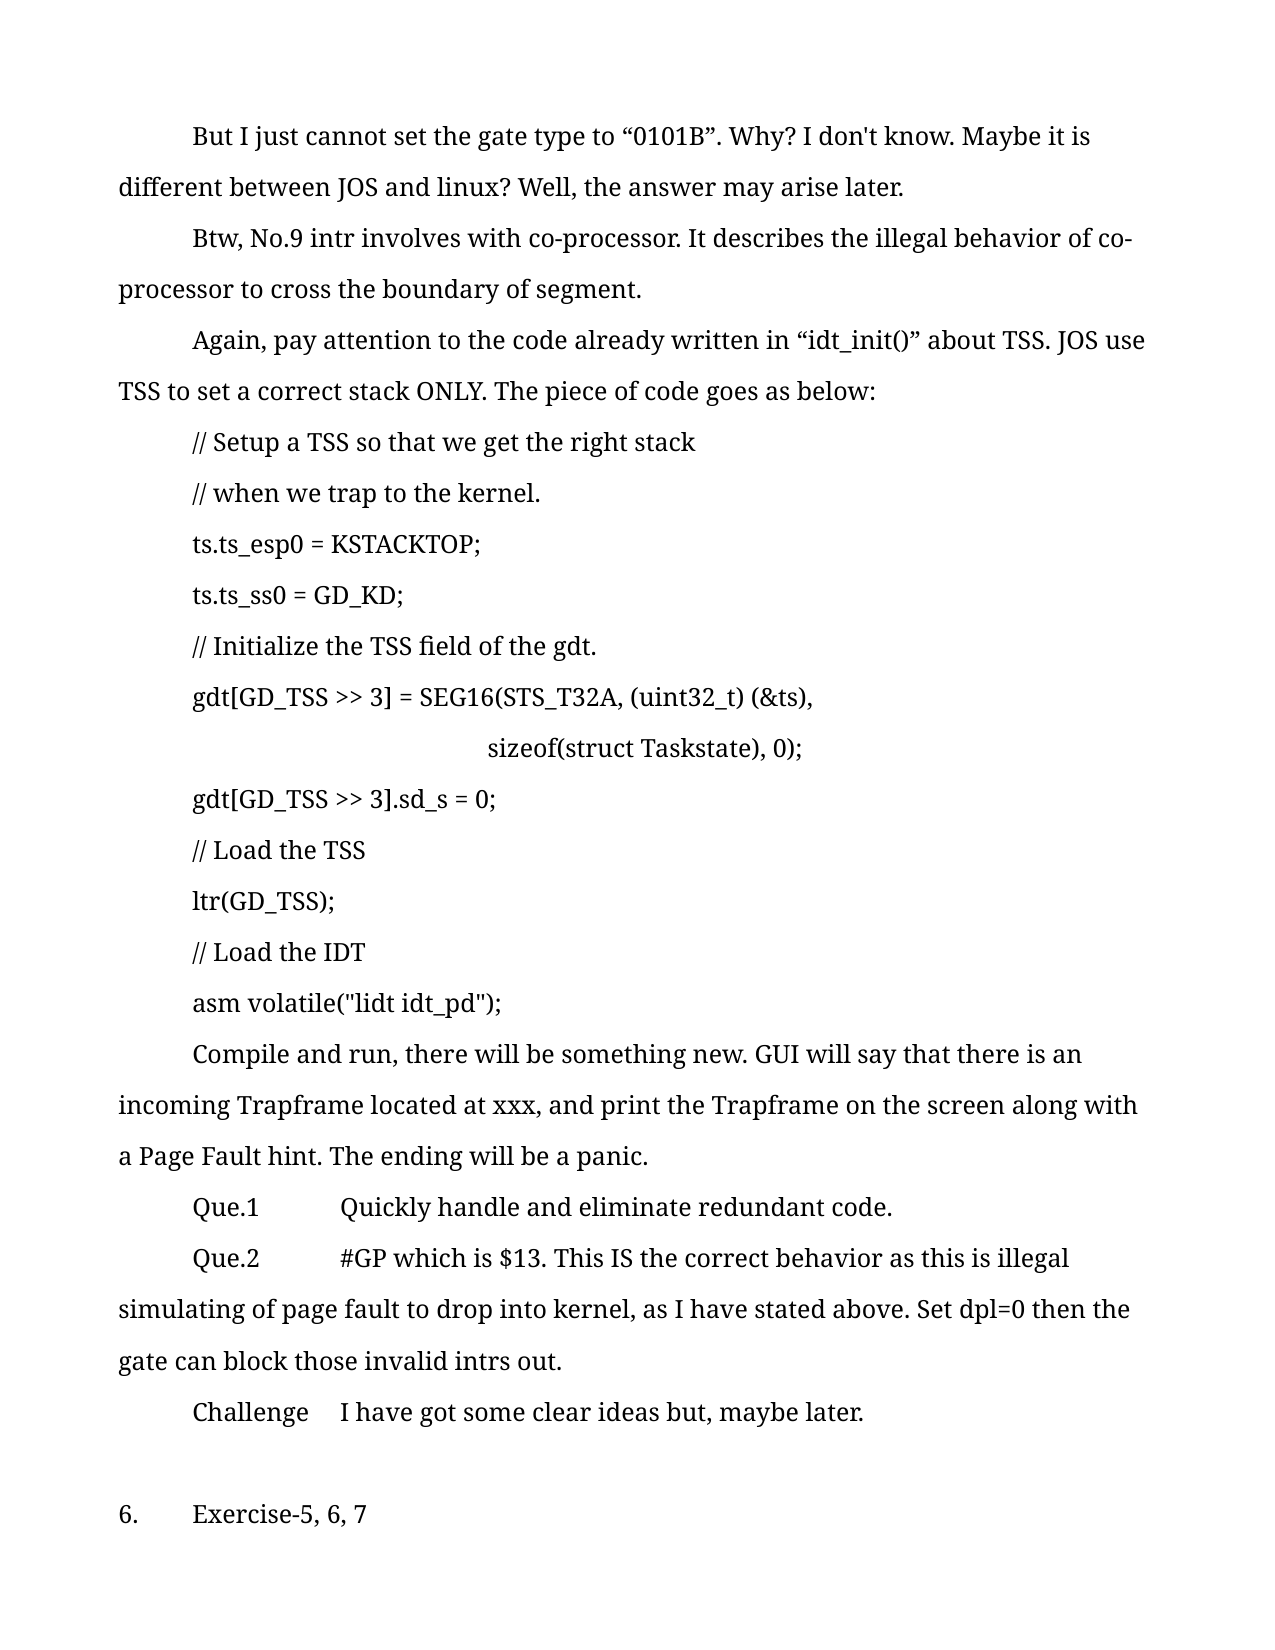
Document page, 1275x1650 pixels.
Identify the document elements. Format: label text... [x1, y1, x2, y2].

text But I just cannot set the gate type to “0101B”. Why? I don't know. Maybe it is different between JOS and linux? Well, the answer may arise later. Btw, No.9 intr involves with co-processor. It describes the illegal behavior of co-processor to cross the boundary of segment. Again, pay attention to the code already written in “idt_init()” about TSS. JOS use TSS to set a correct stack ONLY. The piece of code goes as below: // Setup a TSS so that we get the right stack [118, 118, 1157, 458]
text ts.ts_esp0 = KSTACKTOP; [118, 526, 1157, 561]
text // Load the TSS [118, 833, 1157, 867]
text // Initialize the TSS field of the gdt. [118, 628, 1157, 663]
text // when we trap to the kernel. [118, 475, 1157, 509]
text gdt[GD_TSS >> 3] = SEG16(STS_T32A, (uint32_t) (&ts), [118, 679, 1157, 714]
text ts.ts_ss0 = GD_KD; [118, 577, 1157, 612]
text asm volatile("lidt idt_pd"); Compile and run, there will be something new. GUI will say that there is an incoming Trapframe located at xxx, and print the Trapframe on the screen along with a Page Fault hint. The ending will be a panic. Que.1 Quickly handle and eliminate redundant code. Que.2 #GP which is $13. This IS the correct behavior as this is illegal simulating of page fault to drop into kernel, as I have stated above. Set dpl=0 then the gate can block those invalid intrs out. Challenge I have got some clear ideas but, maybe later. 6. Exercise-5, 6, 7 [118, 986, 1157, 1530]
text gdt[GD_TSS >> 3].sd_s = 0; [118, 782, 1157, 816]
text ltr(GD_TSS); [118, 884, 1157, 918]
text sizeof(struct Taskstate), 0); [118, 731, 1157, 765]
text // Load the IDT [118, 935, 1157, 969]
